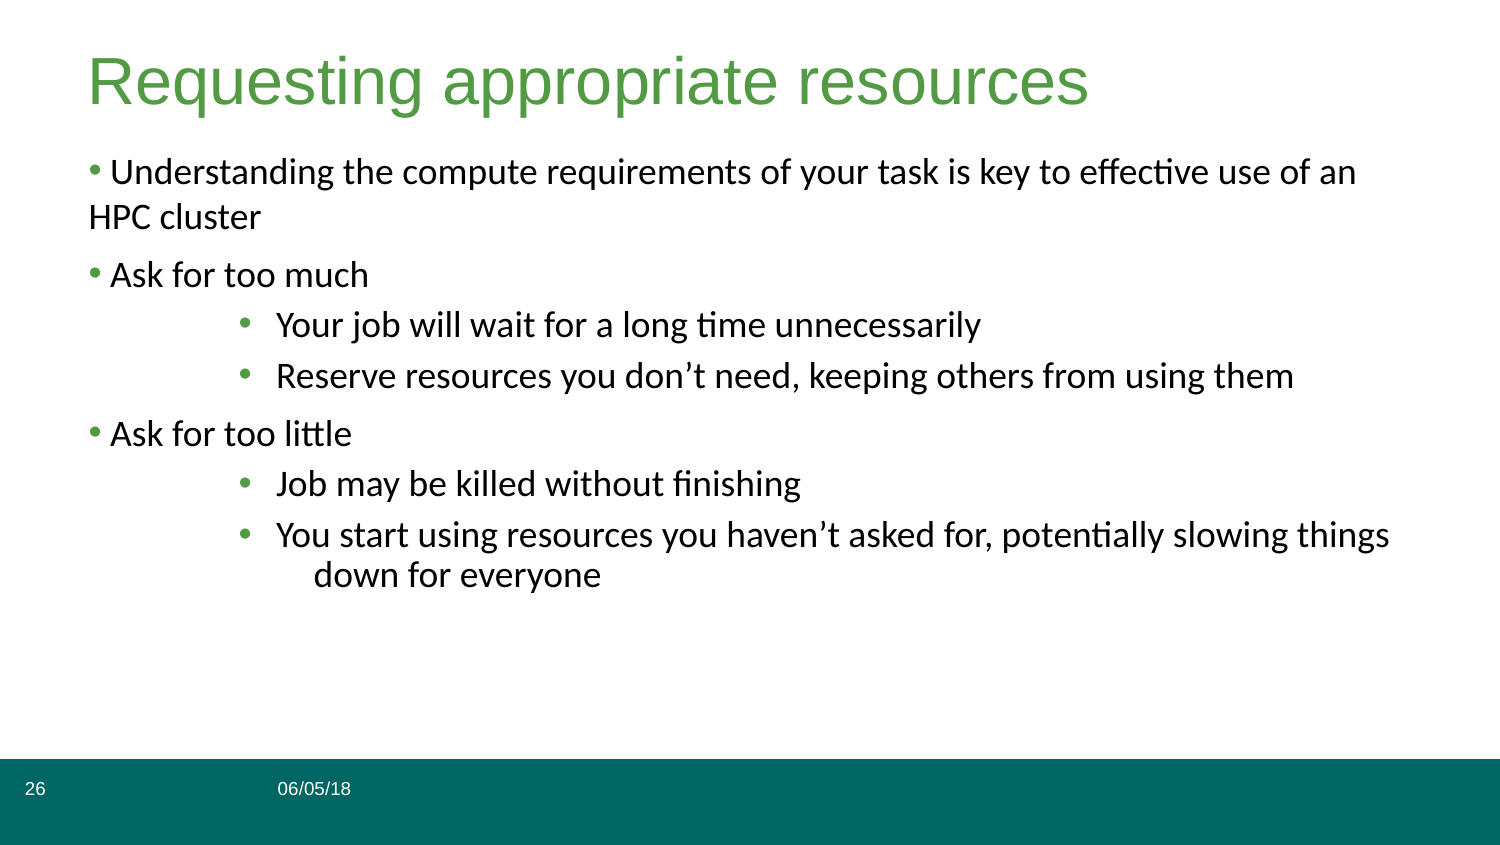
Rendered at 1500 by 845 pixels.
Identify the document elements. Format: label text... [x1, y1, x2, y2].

title Requesting appropriate resources [87, 37, 1426, 132]
text_box [24, 776, 76, 799]
text_box 06/05/18 [277, 776, 553, 799]
list Understanding the compute requirements of your task is key to effective use of an HPC cluster Ask for too much Your job will wait for a long time unnecessarily Reserve resources you don’t need, keeping others from using them Ask for too little Job may be killed without finishing You start using resources you haven’t asked for, potentially slowing things down for everyone [88, 147, 1427, 752]
